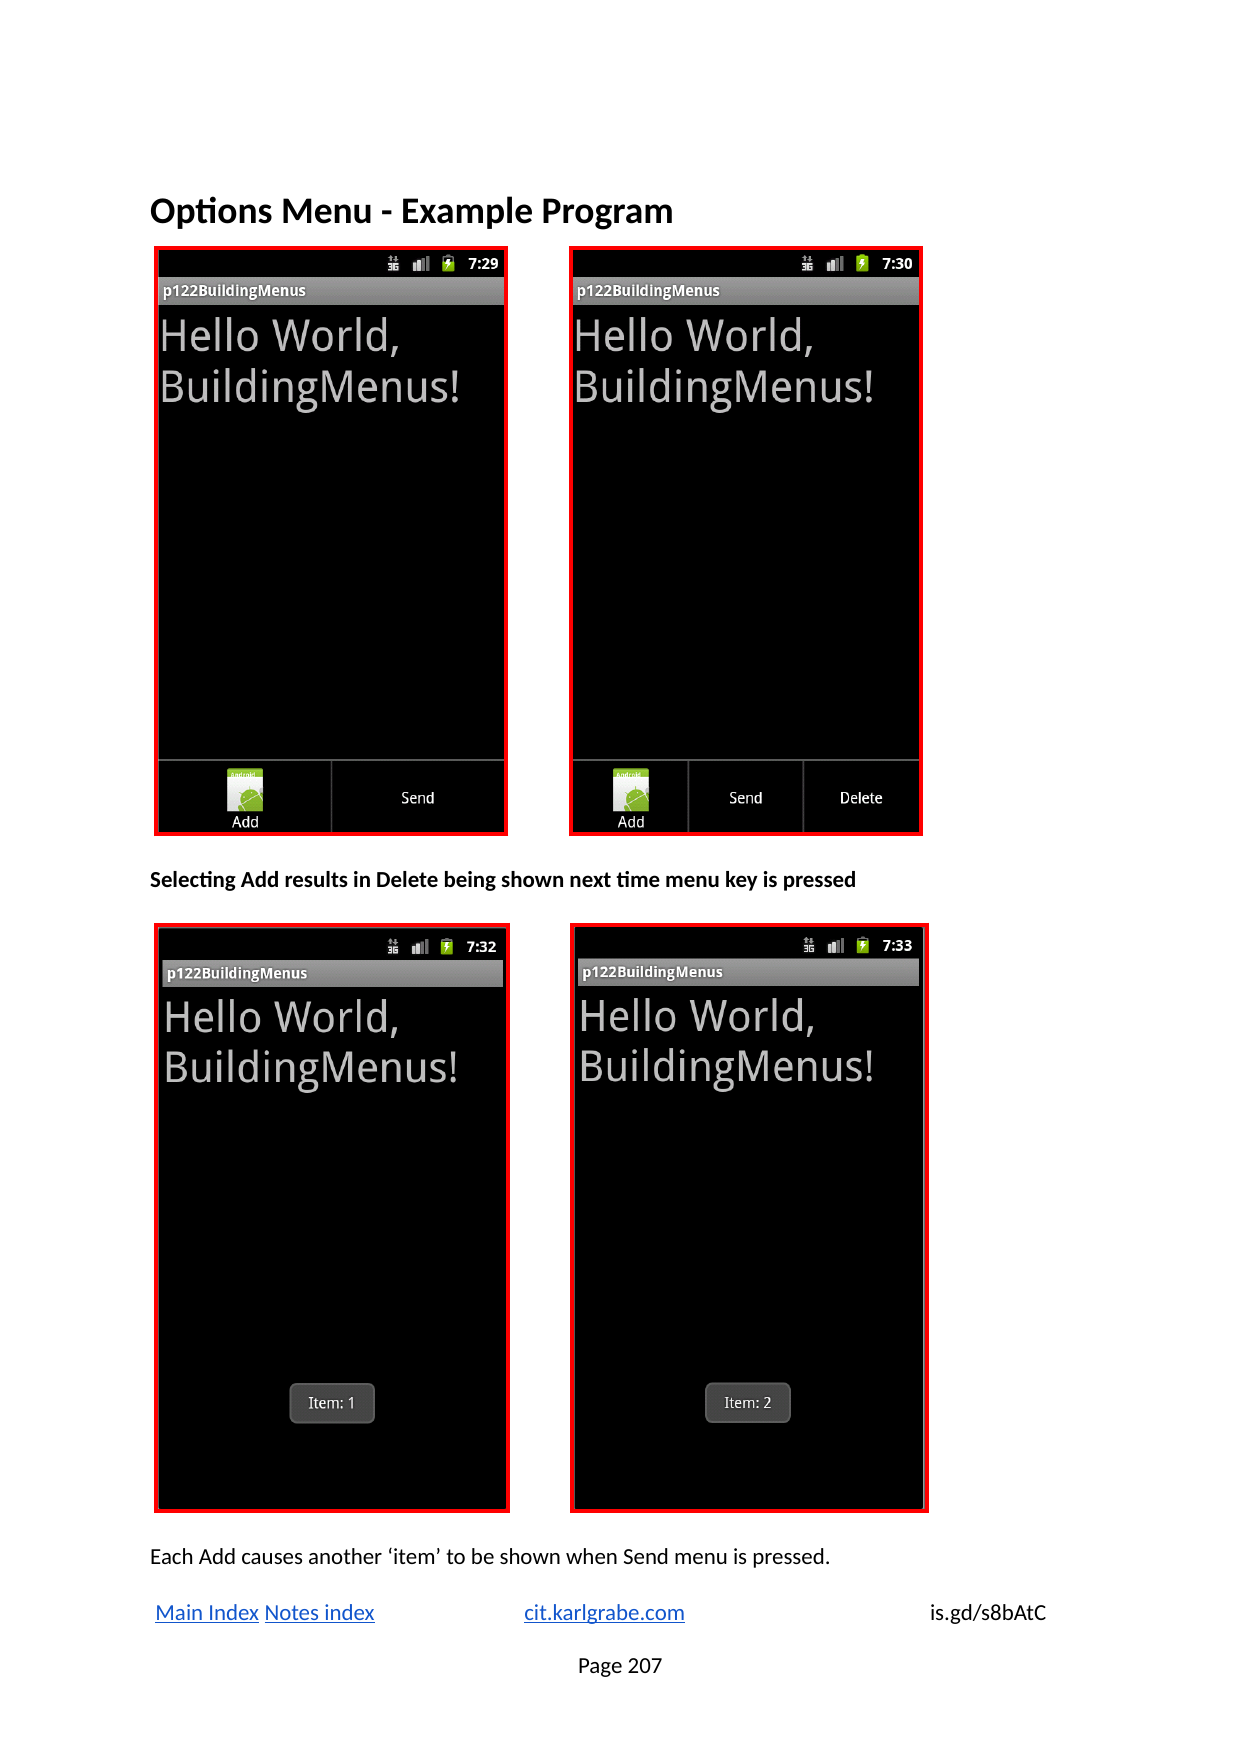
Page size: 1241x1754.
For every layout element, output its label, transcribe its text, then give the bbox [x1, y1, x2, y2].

picture [158, 250, 504, 832]
picture [573, 250, 919, 832]
text Each Add causes another ‘item’ to be shown when Send menu is pressed. [150, 1542, 1090, 1570]
picture [158, 927, 506, 1509]
subtitle Options Menu - Example Program [150, 187, 1090, 233]
text Selecting Add results in Delete being shown next time menu key is pressed [150, 866, 1090, 893]
picture [574, 927, 925, 1509]
